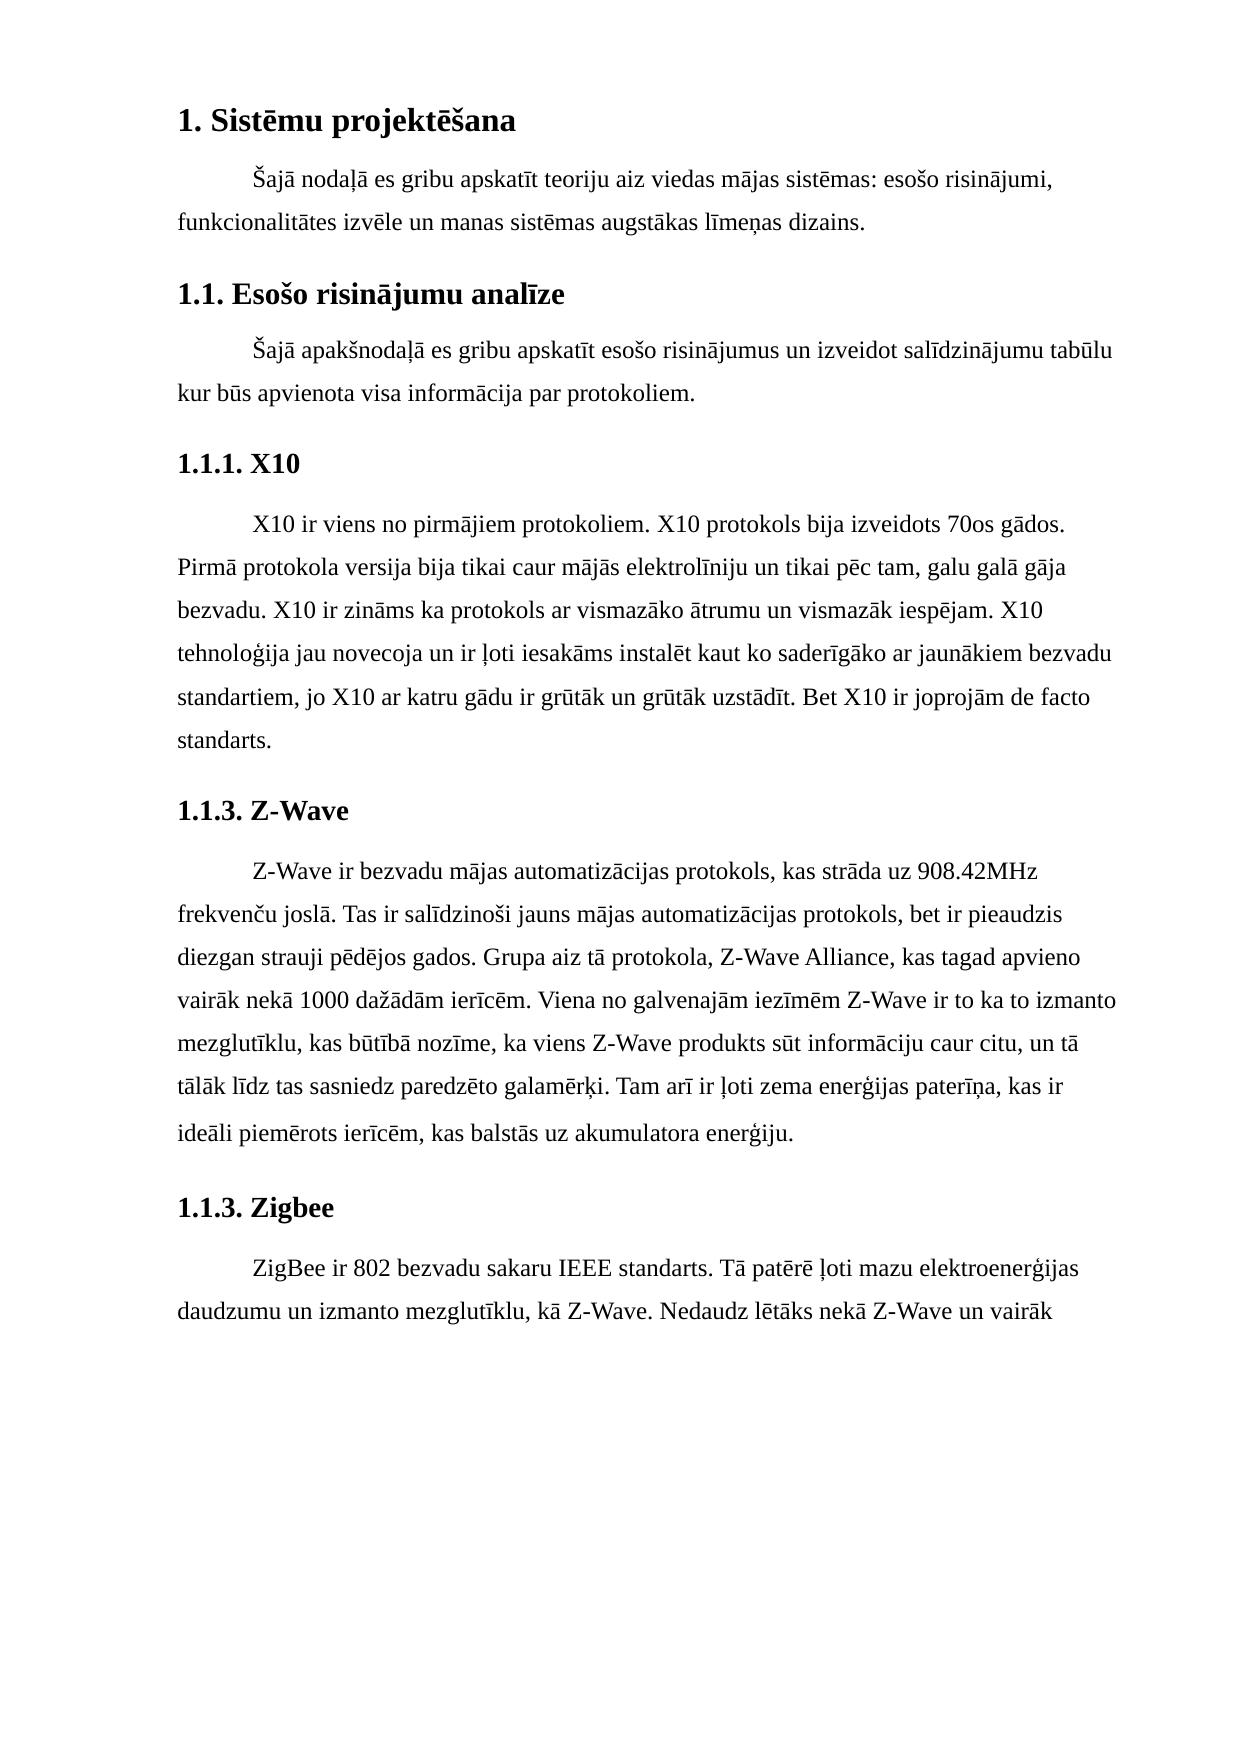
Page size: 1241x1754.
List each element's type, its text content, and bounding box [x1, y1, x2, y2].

subtitle 1.1.1. X10 [177, 446, 1122, 480]
subtitle 1.1.3. Z-Wave [177, 793, 1122, 826]
subtitle 1. Sistēmu projektēšana [177, 100, 1122, 138]
subtitle 1.1. Esošo risinājumu analīze [177, 275, 1122, 311]
text Šajā nodaļā es gribu apskatīt teoriju aiz viedas mājas sistēmas: esošo risinājumi, funkcionalitātes izvēle un manas sistēmas augstākas līmeņas dizains. [177, 164, 1122, 236]
text Z-Wave ir bezvadu mājas automatizācijas protokols, kas strāda uz 908.42MHz frekvenču joslā. Tas ir salīdzinoši jauns mājas automatizācijas protokols, bet ir pieaudzis diezgan strauji pēdējos gados. Grupa aiz tā protokola, Z-Wave Alliance, kas tagad apvieno vairāk nekā 1000 dažādām ierīcēm. Viena no galvenajām iezīmēm Z-Wave ir to ka to izmanto mezglutīklu, kas būtībā nozīme, ka viens Z-Wave produkts sūt informāciju caur citu, un tā tālāk līdz tas sasniedz paredzēto galamērķi. Tam arī ir ļoti zema enerģijas paterīņa, kas ir ideāli piemērots ierīcēm, kas balstās uz akumulatora enerģiju. [177, 856, 1122, 1148]
text ZigBee ir 802 bezvadu sakaru IEEE standarts. Tā patērē ļoti mazu elektroenerģijas daudzumu un izmanto mezglutīklu, kā Z-Wave. Nedaudz lētāks nekā Z-Wave un vairāk [177, 1253, 1122, 1324]
subtitle 1.1.3. Zigbee [177, 1190, 1122, 1223]
text Šajā apakšnodaļā es gribu apskatīt esošo risinājumus un izveidot salīdzinājumu tabūlu kur būs apvienota visa informācija par protokoliem. [177, 335, 1122, 407]
text X10 ir viens no pirmājiem protokoliem. X10 protokols bija izveidots 70os gādos. Pirmā protokola versija bija tikai caur mājās elektrolīniju un tikai pēc tam, galu galā gāja bezvadu. X10 ir zināms ka protokols ar vismazāko ātrumu un vismazāk iespējam. X10 tehnoloģija jau novecoja un ir ļoti iesakāms instalēt kaut ko saderīgāko ar jaunākiem bezvadu standartiem, jo X10 ar katru gādu ir grūtāk un grūtāk uzstādīt. Bet X10 ir joprojām de facto standarts. [177, 509, 1122, 753]
